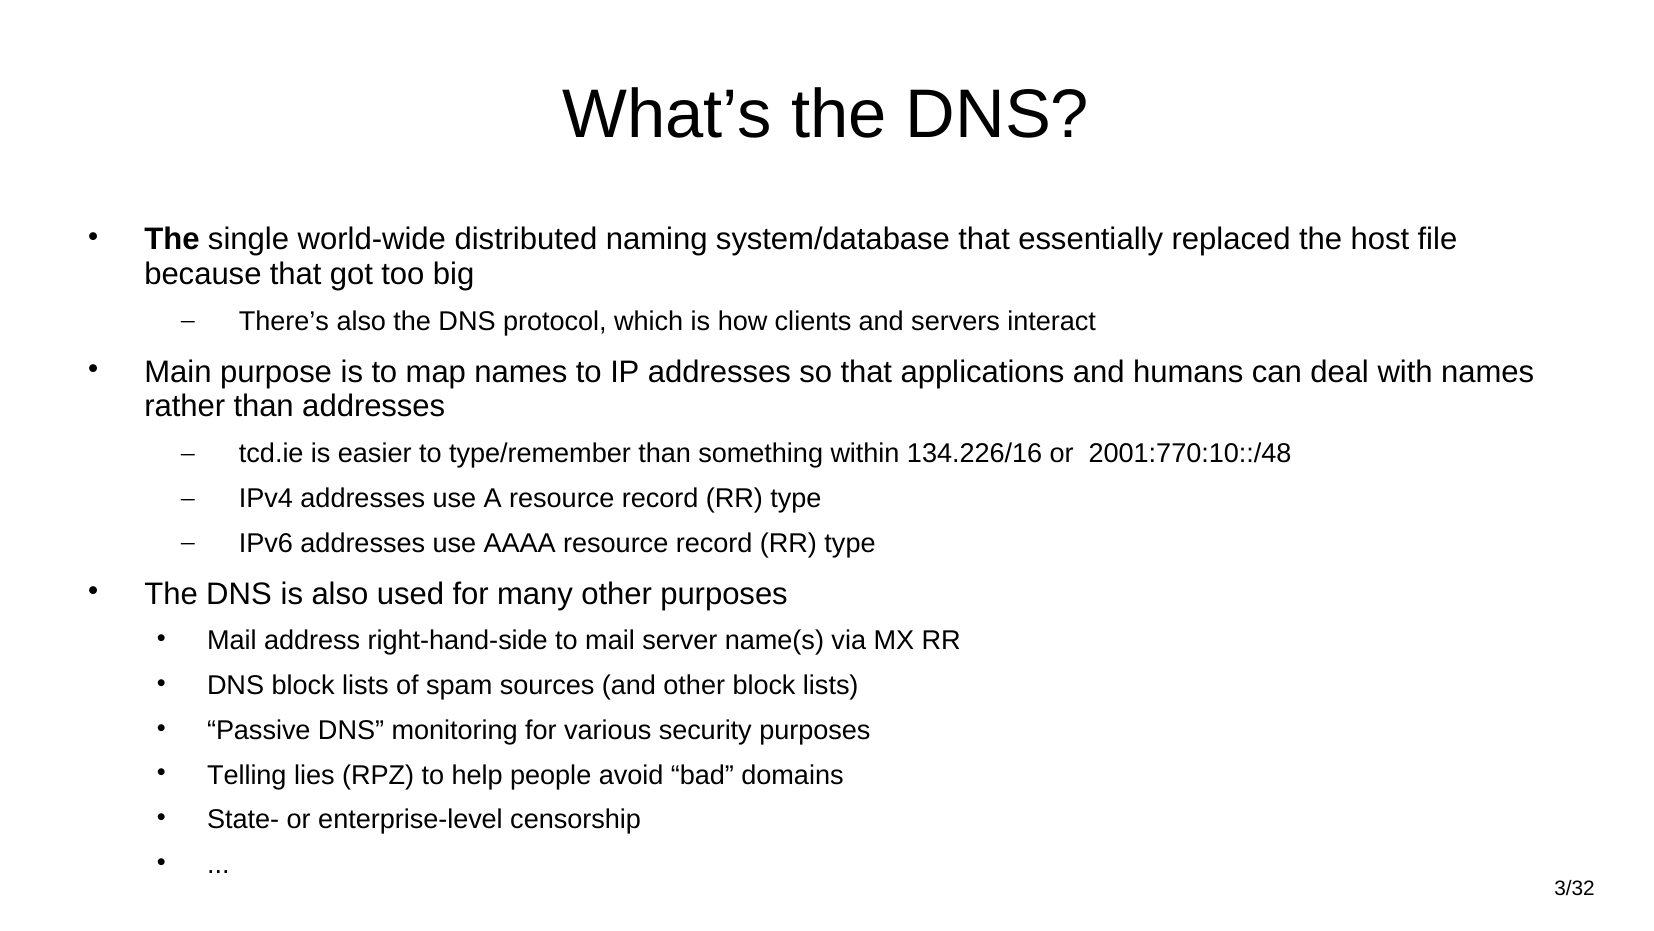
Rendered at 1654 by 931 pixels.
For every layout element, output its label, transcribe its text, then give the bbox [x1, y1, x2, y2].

title What’s the DNS? [82, 37, 1570, 192]
list The single world-wide distributed naming system/database that essentially replaced the host file because that got too big There’s also the DNS protocol, which is how clients and servers interact Main purpose is to map names to IP addresses so that applications and humans can deal with names rather than addresses tcd.ie is easier to type/remember than something within 134.226/16 or 2001:770:10::/48 IPv4 addresses use A resource record (RR) type IPv6 addresses use AAAA resource record (RR) type The DNS is also used for many other purposes Mail address right-hand-side to mail server name(s) via MX RR DNS block lists of spam sources (and other block lists) “Passive DNS” monitoring for various security purposes Telling lies (RPZ) to help people avoid “bad” domains State- or enterprise-level censorship ... [88, 217, 1575, 886]
